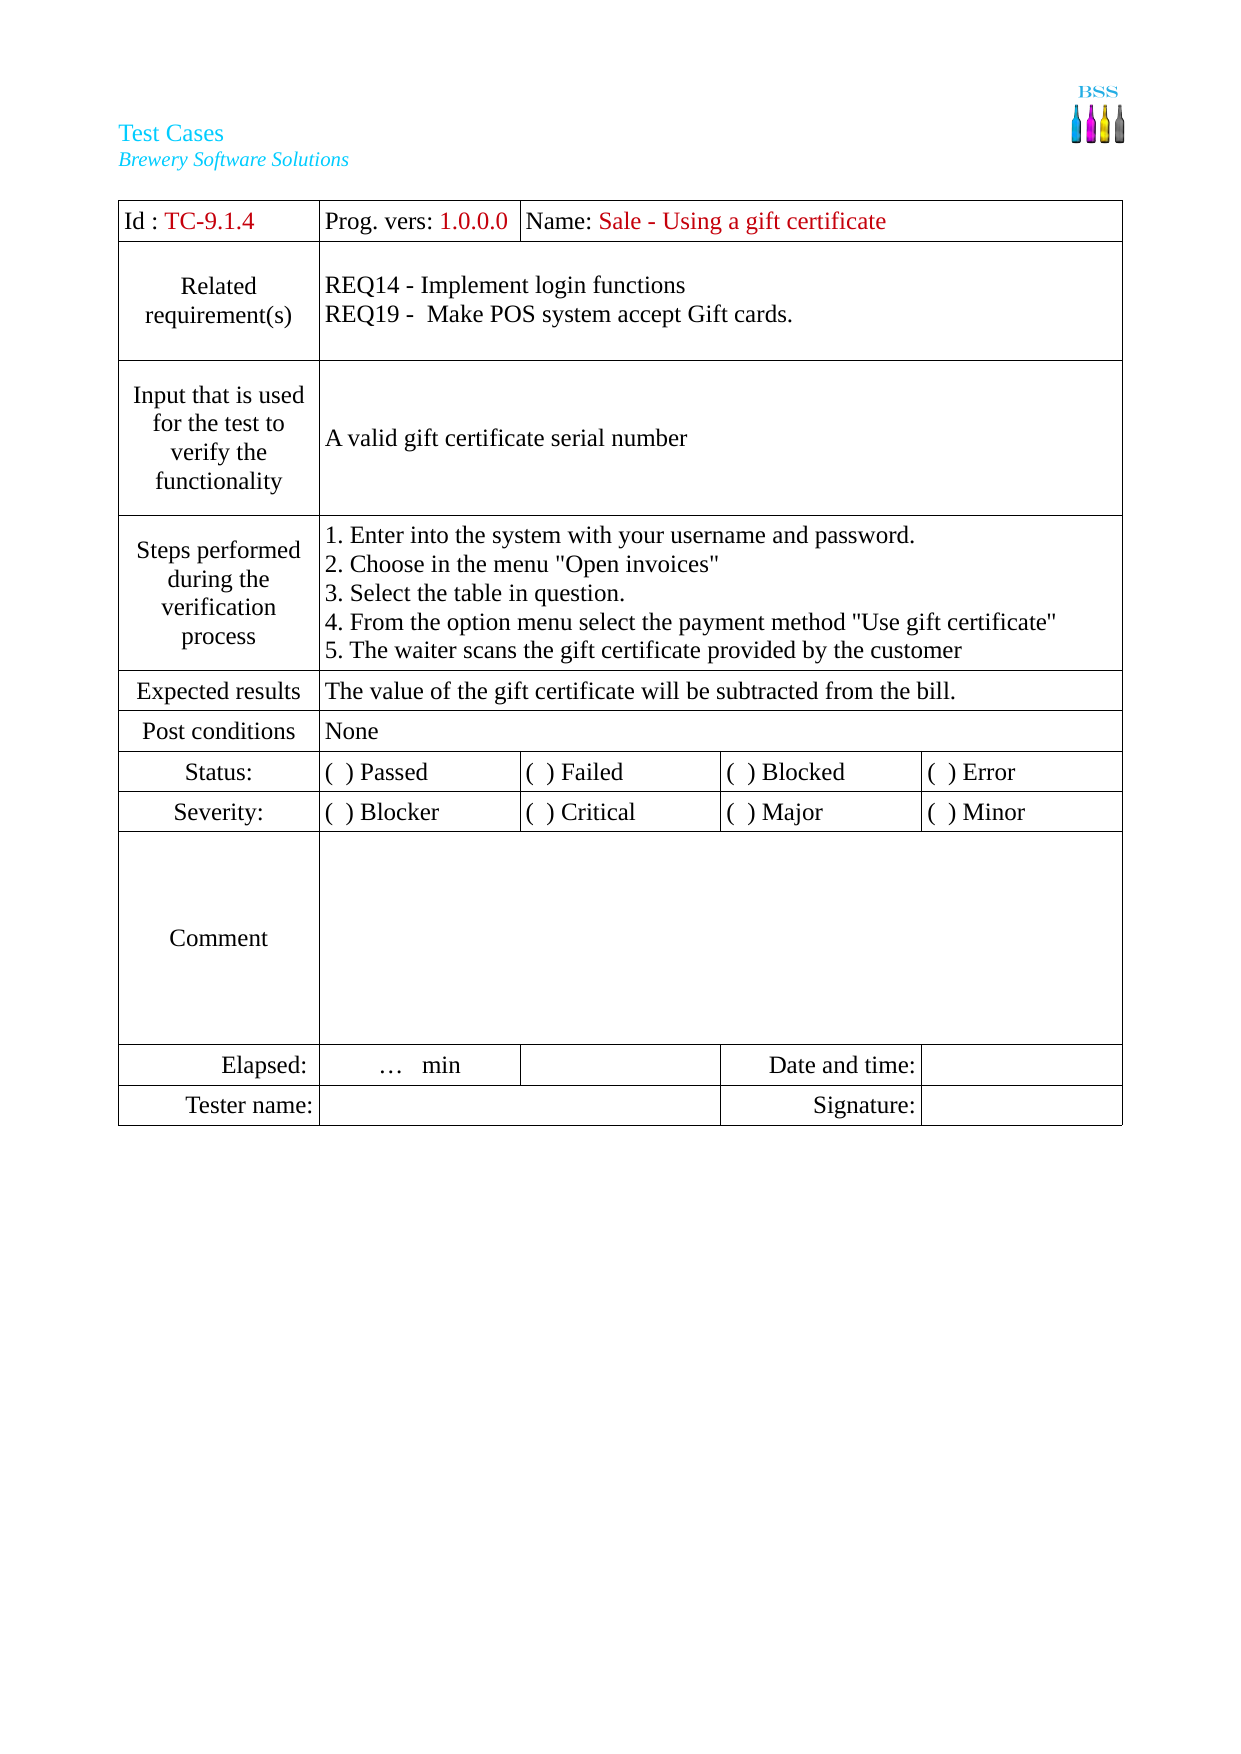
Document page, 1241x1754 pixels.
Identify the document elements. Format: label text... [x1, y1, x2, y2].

table_cell [320, 1086, 720, 1125]
table_header Name: Sale - Using a gift certificate [521, 201, 1122, 241]
table_cell Expected results [119, 671, 319, 710]
table_cell Status: [119, 752, 319, 791]
table_cell ( ) Passed [320, 752, 520, 791]
table_cell Post conditions [119, 711, 319, 751]
table_cell Elapsed: [119, 1045, 319, 1084]
table_cell Comment [119, 832, 319, 1044]
table_header Id : TC-9.1.4 [119, 201, 319, 241]
table_cell 1. Enter into the system with your username and password. 2. Choose in the menu "Open invoices" 3. Select the table in question. 4. From the option menu select the payment method ''Use gift certificate'' 5. The waiter scans the gift certificate provided by the customer [320, 516, 1122, 670]
table_cell Severity: [119, 792, 319, 831]
table_cell [320, 832, 1122, 1044]
table_cell ( ) Blocker [320, 792, 520, 831]
table_cell ( ) Failed [521, 752, 720, 791]
table_cell ( ) Minor [922, 792, 1122, 831]
table_cell None [320, 711, 1122, 751]
table_cell ( ) Error [922, 752, 1122, 791]
table_cell REQ14 - Implement login functions REQ19 - Make POS system accept Gift cards. [320, 242, 1122, 359]
table_cell Input that is used for the test to verify the functionality [119, 361, 319, 515]
table_cell A valid gift certificate serial number [320, 361, 1122, 515]
table_cell ( ) Blocked [721, 752, 921, 791]
table_header Prog. vers: 1.0.0.0 [320, 201, 520, 241]
table_cell [922, 1086, 1122, 1125]
table_cell [922, 1045, 1122, 1084]
table_cell … min [320, 1045, 520, 1084]
table_cell ( ) Critical [521, 792, 720, 831]
table_cell [521, 1045, 720, 1084]
table_cell Signature: [721, 1086, 921, 1125]
table_cell Steps performed during the verification process [119, 516, 319, 670]
table_cell The value of the gift certificate will be subtracted from the bill. [320, 671, 1122, 710]
table_cell Tester name: [119, 1086, 319, 1125]
table_cell Related requirement(s) [119, 242, 319, 359]
picture [1063, 79, 1133, 149]
table_cell Date and time: [721, 1045, 921, 1084]
table_cell ( ) Major [721, 792, 921, 831]
